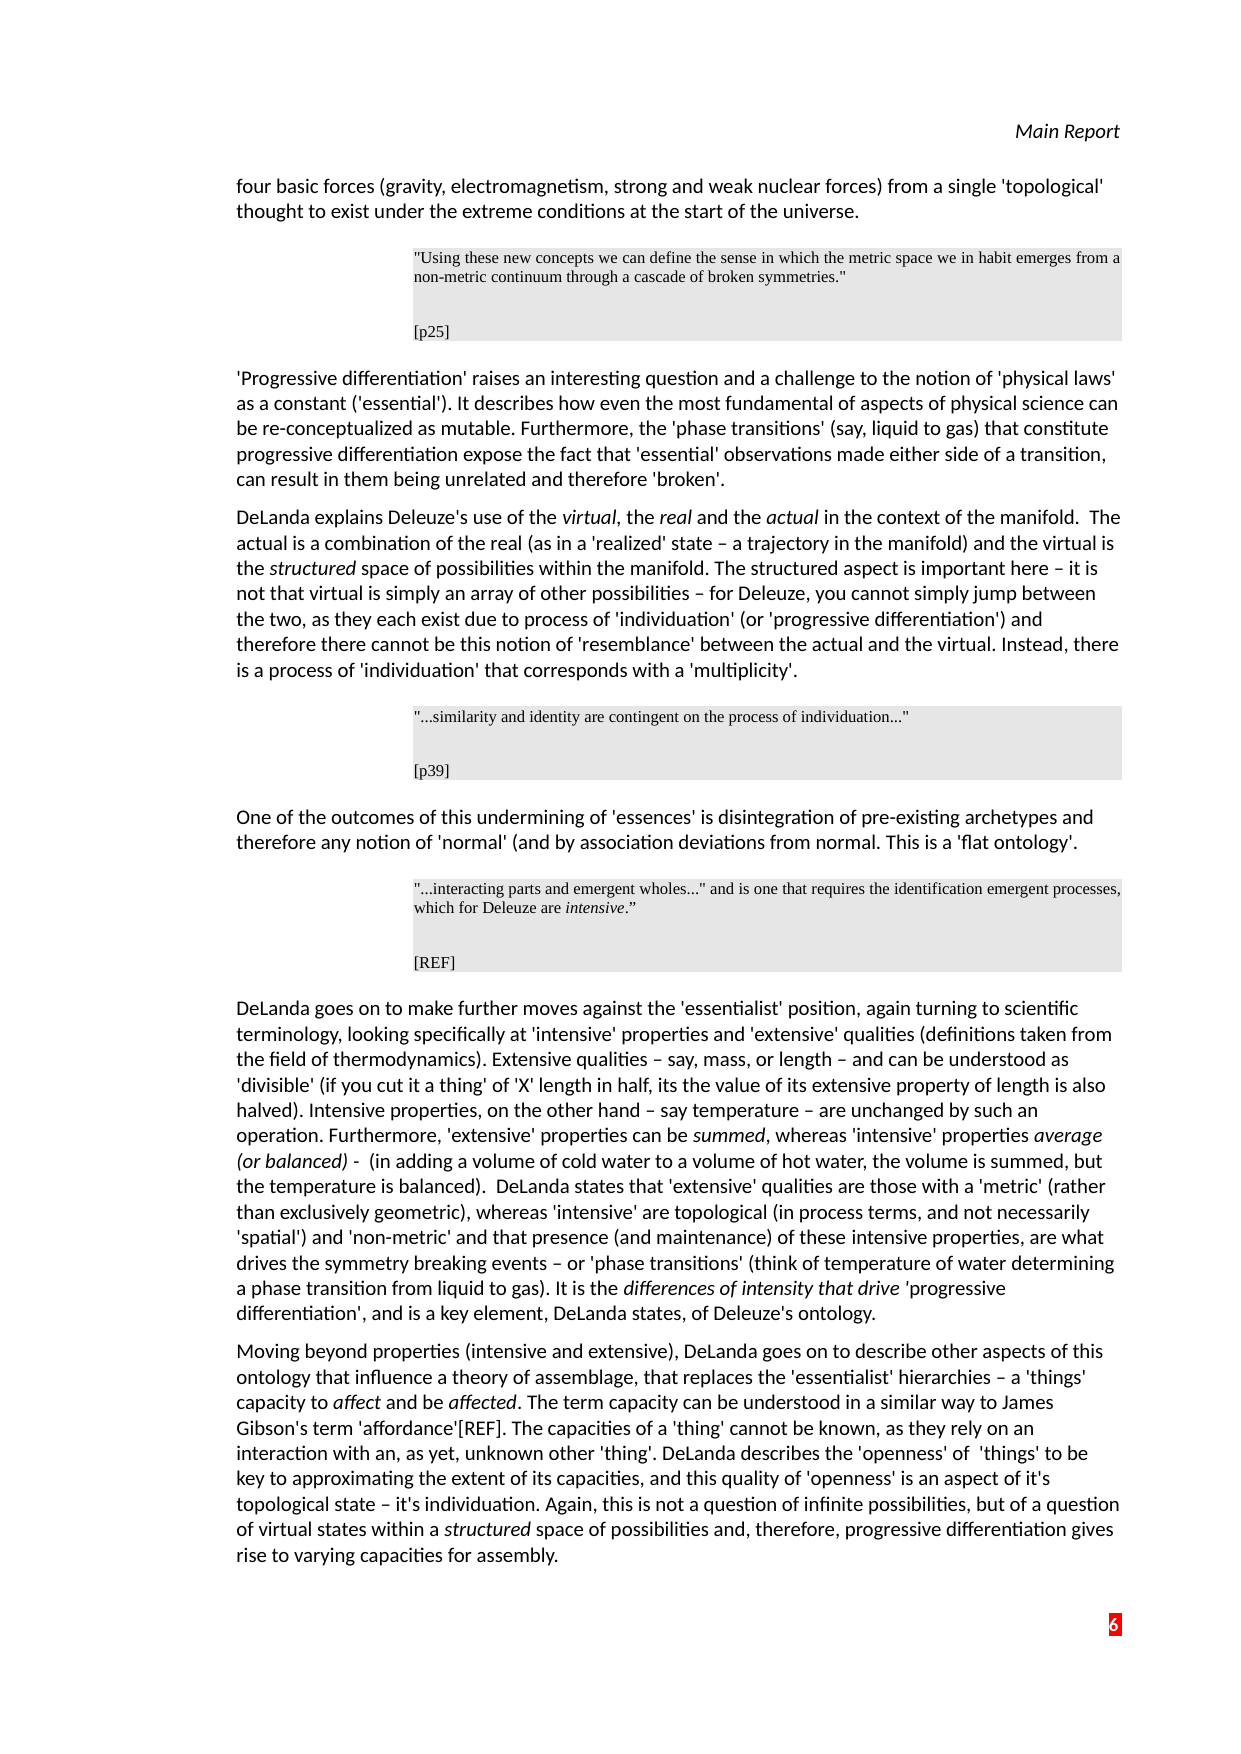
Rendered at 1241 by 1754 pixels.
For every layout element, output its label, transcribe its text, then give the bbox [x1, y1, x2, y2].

text Moving beyond properties (intensive and extensive), DeLanda goes on to describe other aspects of this ontology that influence a theory of assemblage, that replaces the 'essentialist' hierarchies – a 'things' capacity to affect and be affected. The term capacity can be understood in a similar way to James Gibson's term 'affordance'[REF]. The capacities of a 'thing' cannot be known, as they rely on an interaction with an, as yet, unknown other 'thing'. DeLanda describes the 'openness' of 'things' to be key to approximating the extent of its capacities, and this quality of 'openness' is an aspect of it's topological state – it's individuation. Again, this is not a question of infinite possibilities, but of a question of virtual states within a structured space of possibilities and, therefore, progressive differentiation gives rise to varying capacities for assembly. [236, 1338, 1122, 1567]
text [p39] [413, 761, 1122, 780]
text DeLanda goes on to make further moves against the 'essentialist' position, again turning to scientific terminology, looking specifically at 'intensive' properties and 'extensive' qualities (definitions taken from the field of thermodynamics). Extensive qualities – say, mass, or length – and can be understood as 'divisible' (if you cut it a thing' of 'X' length in half, its the value of its extensive property of length is also halved). Intensive properties, on the other hand – say temperature – are unchanged by such an operation. Furthermore, 'extensive' properties can be summed, whereas 'intensive' properties average (or balanced) - (in adding a volume of cold water to a volume of hot water, the volume is summed, but the temperature is balanced). DeLanda states that 'extensive' qualities are those with a 'metric' (rather than exclusively geometric), whereas 'intensive' are topological (in process terms, and not necessarily 'spatial') and 'non-metric' and that presence (and maintenance) of these intensive properties, are what drives the symmetry breaking events – or 'phase transitions' (think of temperature of water determining a phase transition from liquid to gas). It is the differences of intensity that drive 'progressive differentiation', and is a key element, DeLanda states, of Deleuze's ontology. [236, 996, 1122, 1326]
text [REF] [413, 953, 1122, 972]
text [p25] [413, 322, 1122, 341]
text One of the outcomes of this undermining of 'essences' is disintegration of pre-existing archetypes and therefore any notion of 'normal' (and by association deviations from normal. This is a 'flat ontology'. [236, 804, 1122, 855]
text DeLanda explains Deleuze's use of the virtual, the real and the actual in the context of the manifold. The actual is a combination of the real (as in a 'realized' state – a trajectory in the manifold) and the virtual is the structured space of possibilities within the manifold. The structured aspect is important here – it is not that virtual is simply an array of other possibilities – for Deleuze, you cannot simply jump between the two, as they each exist due to process of 'individuation' (or 'progressive differentiation') and therefore there cannot be this notion of 'resemblance' between the actual and the virtual. Instead, there is a process of 'individuation' that corresponds with a 'multiplicity'. [236, 504, 1122, 682]
text "...interacting parts and emergent wholes..." and is one that requires the identification emergent processes, which for Deleuze are intensive.” [413, 879, 1122, 917]
text "Using these new concepts we can define the sense in which the metric space we in habit emerges from a non-metric continuum through a cascade of broken symmetries." [413, 248, 1122, 286]
text 'Progressive differentiation' raises an interesting question and a challenge to the notion of 'physical laws' as a constant ('essential'). It describes how even the most fundamental of aspects of physical science can be re-conceptualized as mutable. Furthermore, the 'phase transitions' (say, liquid to gas) that constitute progressive differentiation expose the fact that 'essential' observations made either side of a transition, can result in them being unrelated and therefore 'broken'. [236, 365, 1122, 492]
text "...similarity and identity are contingent on the process of individuation..." [413, 706, 1122, 726]
text four basic forces (gravity, electromagnetism, strong and weak nuclear forces) from a single 'topological' thought to exist under the extreme conditions at the start of the universe. [236, 173, 1122, 224]
